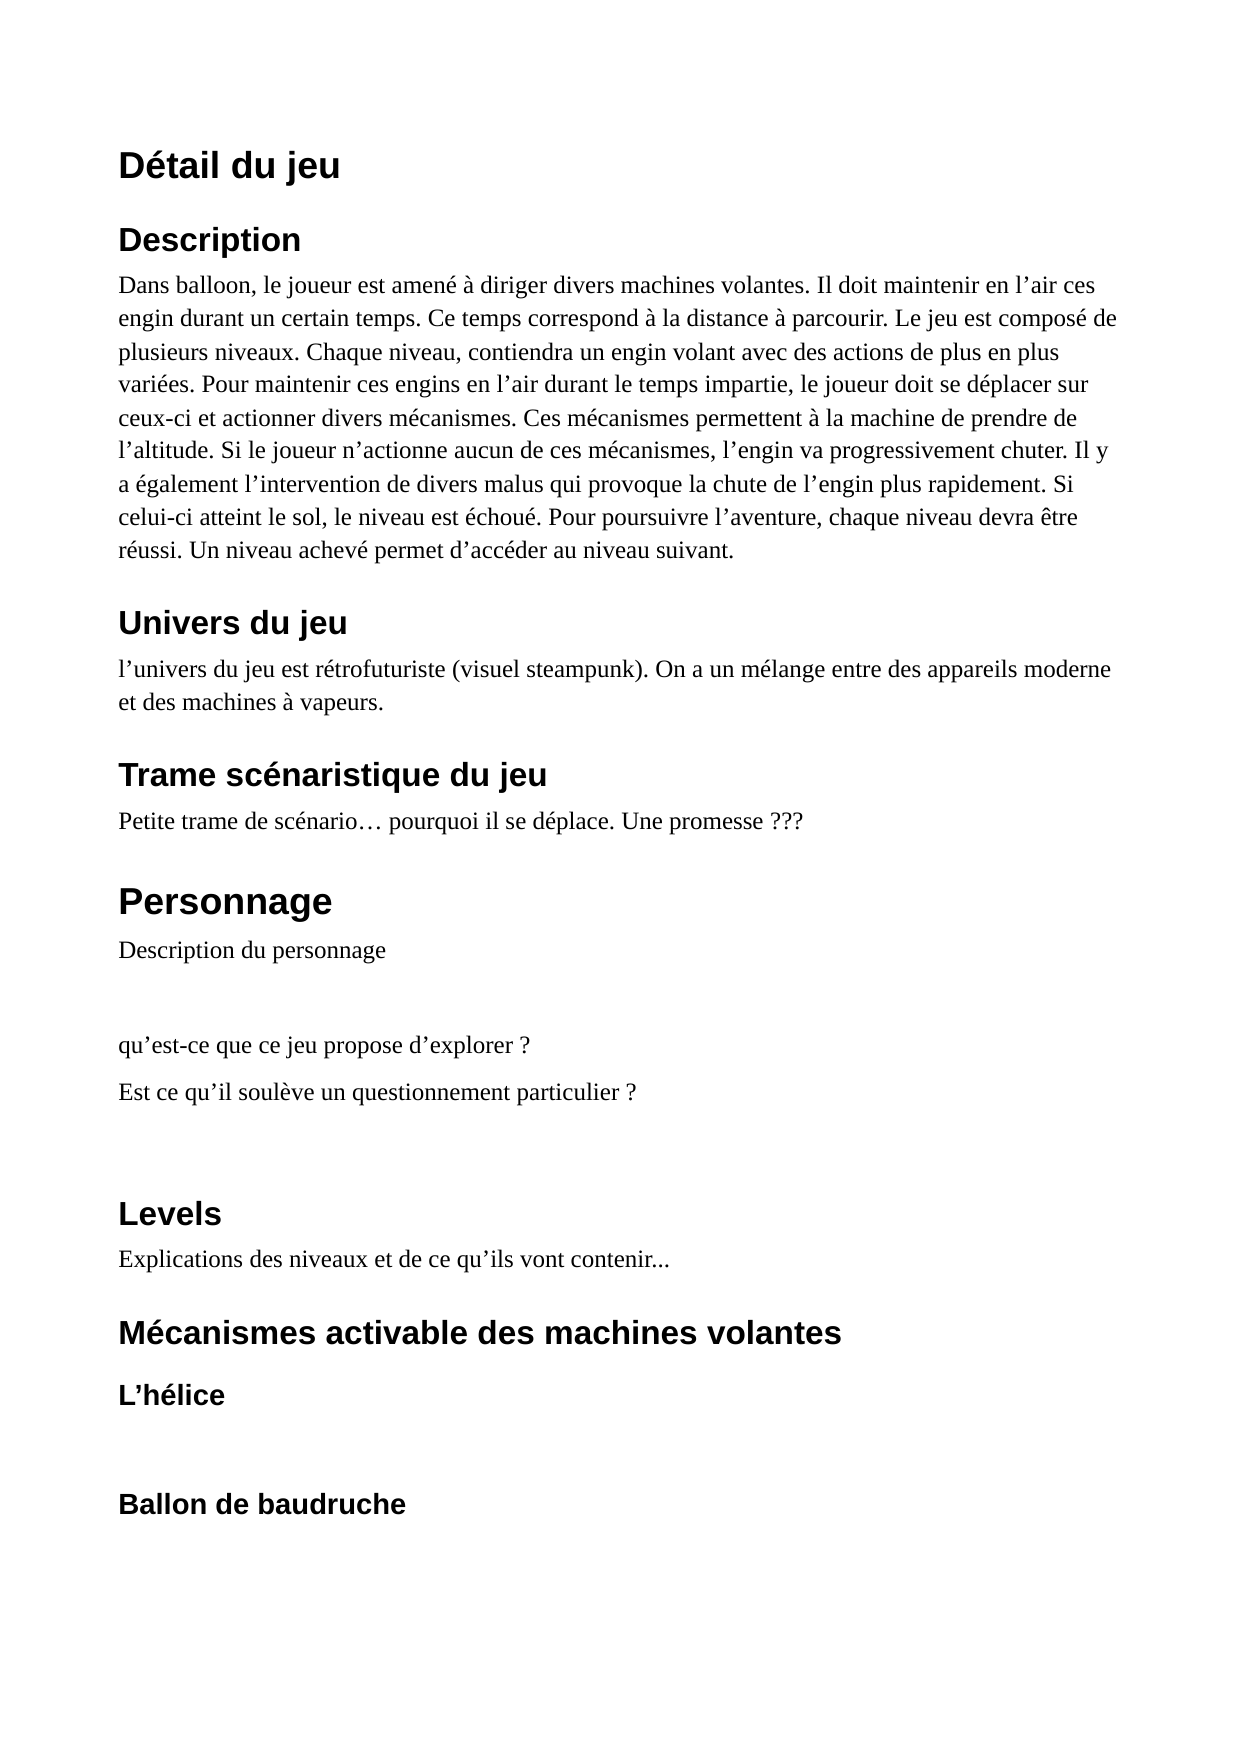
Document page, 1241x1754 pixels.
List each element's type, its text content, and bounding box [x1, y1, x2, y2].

text l’univers du jeu est rétrofuturiste (visuel steampunk). On a un mélange entre des appareils moderne et des machines à vapeurs. [118, 654, 1122, 716]
subtitle Levels [118, 1193, 1122, 1232]
subtitle Description [118, 219, 1122, 258]
subtitle Personnage [118, 879, 1122, 922]
subtitle L’hélice [118, 1378, 1122, 1412]
subtitle Détail du jeu [118, 143, 1122, 186]
subtitle Trame scénaristique du jeu [118, 756, 1122, 794]
subtitle Mécanismes activable des machines volantes [118, 1313, 1122, 1351]
text Dans balloon, le joueur est amené à diriger divers machines volantes. Il doit maintenir en l’air ces engin durant un certain temps. Ce temps correspond à la distance à parcourir. Le jeu est composé de plusieurs niveaux. Chaque niveau, contiendra un engin volant avec des actions de plus en plus variées. Pour maintenir ces engins en l’air durant le temps impartie, le joueur doit se déplacer sur ceux-ci et actionner divers mécanismes. Ces mécanismes permettent à la machine de prendre de l’altitude. Si le joueur n’actionne aucun de ces mécanismes, l’engin va progressivement chuter. Il y a également l’intervention de divers malus qui provoque la chute de l’engin plus rapidement. Si celui-ci atteint le sol, le niveau est échoué. Pour poursuivre l’aventure, chaque niveau devra être réussi. Un niveau achevé permet d’accéder au niveau suivant. [118, 271, 1122, 563]
subtitle Ballon de baudruche [118, 1487, 1122, 1520]
text qu’est-ce que ce jeu propose d’explorer ? [118, 1030, 1122, 1059]
subtitle Univers du jeu [118, 603, 1122, 642]
text Est ce qu’il soulève un questionnement particulier ? [118, 1077, 1122, 1106]
text Description du personnage [118, 935, 1122, 963]
text Petite trame de scénario… pourquoi il se déplace. Une promesse ??? [118, 806, 1122, 835]
text Explications des niveaux et de ce qu’ils vont contenir... [118, 1244, 1122, 1273]
